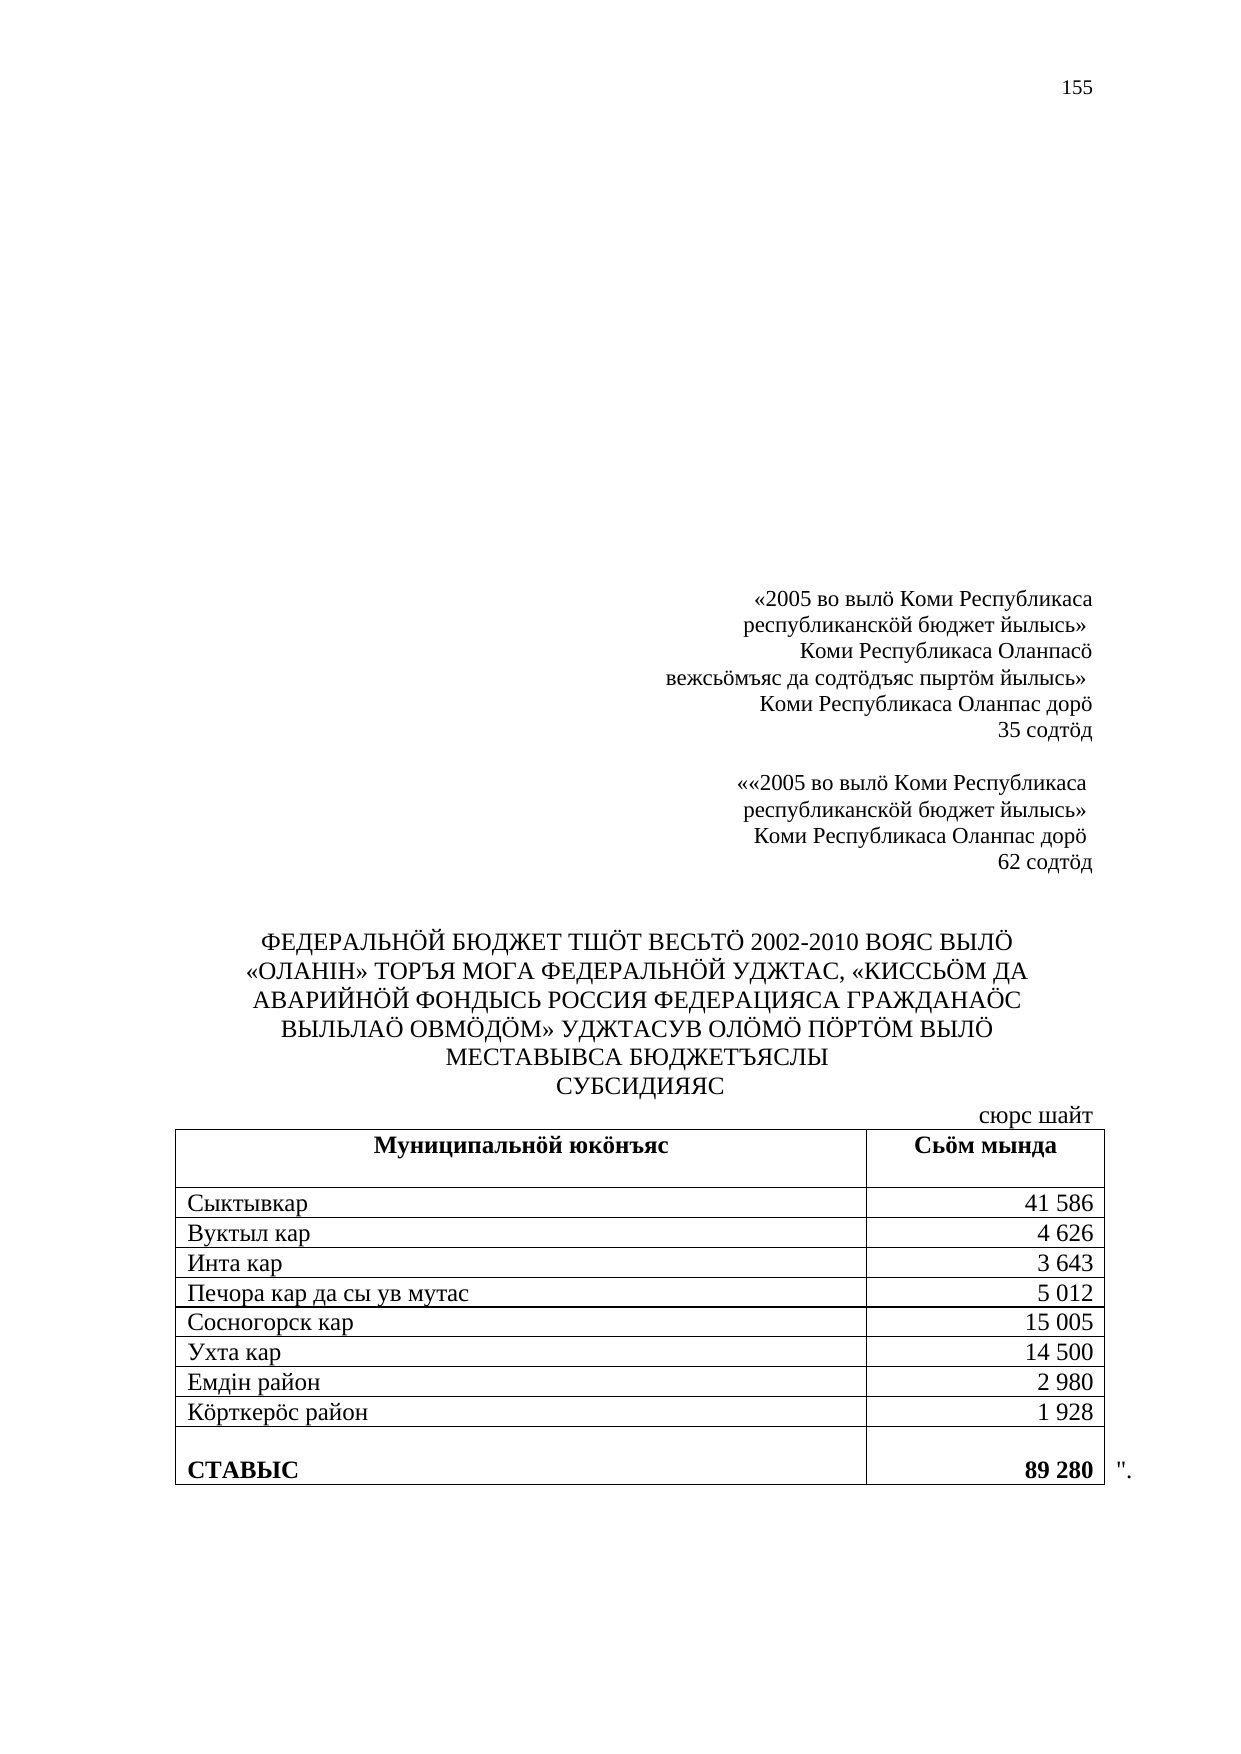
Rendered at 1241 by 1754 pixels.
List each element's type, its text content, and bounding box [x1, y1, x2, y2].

table_cell [1105, 1396, 1148, 1426]
table_cell 89 280 [867, 1427, 1104, 1484]
text МЕСТАВЫВСА БЮДЖЕТЪЯСЛЫ [187, 1042, 1093, 1071]
text ФЕДЕРАЛЬНÖЙ БЮДЖЕТ ТШÖТ ВЕСЬТÖ 2002-2010 ВОЯС ВЫЛÖ [187, 927, 1093, 956]
table_cell [1105, 1366, 1148, 1396]
text ВЫЛЬЛАÖ ОВМÖДÖМ» УДЖТАСУВ ОЛÖМÖ ПÖРТÖМ ВЫЛÖ [187, 1014, 1093, 1042]
table_cell Ухта кар [176, 1337, 866, 1366]
table_cell Сыктывкар [176, 1188, 866, 1217]
text СУБСИДИЯЯС [187, 1071, 1093, 1100]
text республиканскöй бюджет йылысь» [187, 611, 1093, 637]
table_cell 41 586 [867, 1188, 1104, 1217]
table_cell Емдiн район [176, 1367, 866, 1396]
table_cell [1105, 1336, 1148, 1366]
table_cell 3 643 [867, 1248, 1104, 1277]
table_cell [1105, 1277, 1148, 1306]
table_cell 4 626 [867, 1218, 1104, 1247]
table_cell [1105, 1217, 1148, 1247]
text Коми Республикаса Оланпасö [187, 637, 1093, 664]
table_cell 15 005 [867, 1308, 1104, 1336]
text «ОЛАНIН» ТОРЪЯ МОГА ФЕДЕРАЛЬНÖЙ УДЖТАС, «КИССЬÖМ ДА [187, 956, 1093, 985]
table_cell Вуктыл кар [176, 1218, 866, 1247]
text 62 содтöд [187, 848, 1093, 875]
table_cell Сосногорск кар [176, 1308, 866, 1336]
table_cell 5 012 [867, 1278, 1104, 1306]
table_cell Печора кар да сы ув мутас [176, 1278, 866, 1306]
text 35 содтöд [187, 717, 1093, 743]
table_cell [1105, 1247, 1148, 1277]
text Коми Республикаса Оланпас дорö [187, 822, 1093, 848]
text вежсьöмъяс да содтöдъяс пыртöм йылысь» [187, 664, 1093, 690]
text ««2005 во вылö Коми Республикаса [187, 769, 1093, 796]
text Коми Республикаса Оланпас дорö [187, 690, 1093, 717]
text «2005 во вылö Коми Республикаса [187, 585, 1093, 611]
table_cell 14 500 [867, 1337, 1104, 1366]
table_cell 1 928 [867, 1397, 1104, 1426]
table_header Муниципальнöй юкöнъяс [176, 1130, 866, 1187]
text сюрс шайт [187, 1100, 1093, 1129]
table_cell Кöрткерöс район [176, 1397, 866, 1426]
table_cell [1105, 1187, 1148, 1217]
table_cell ". [1105, 1426, 1148, 1484]
text АВАРИЙНÖЙ ФОНДЫСЬ РОССИЯ ФЕДЕРАЦИЯСА ГРАЖДАНАÖС [187, 985, 1093, 1014]
table_header [1105, 1129, 1148, 1187]
table_cell 2 980 [867, 1367, 1104, 1396]
table_cell Инта кар [176, 1248, 866, 1277]
table_cell СТАВЫС [176, 1427, 866, 1484]
table_header Сьöм мында [867, 1130, 1104, 1187]
text республиканскöй бюджет йылысь» [187, 796, 1093, 822]
table_cell [1105, 1306, 1148, 1336]
